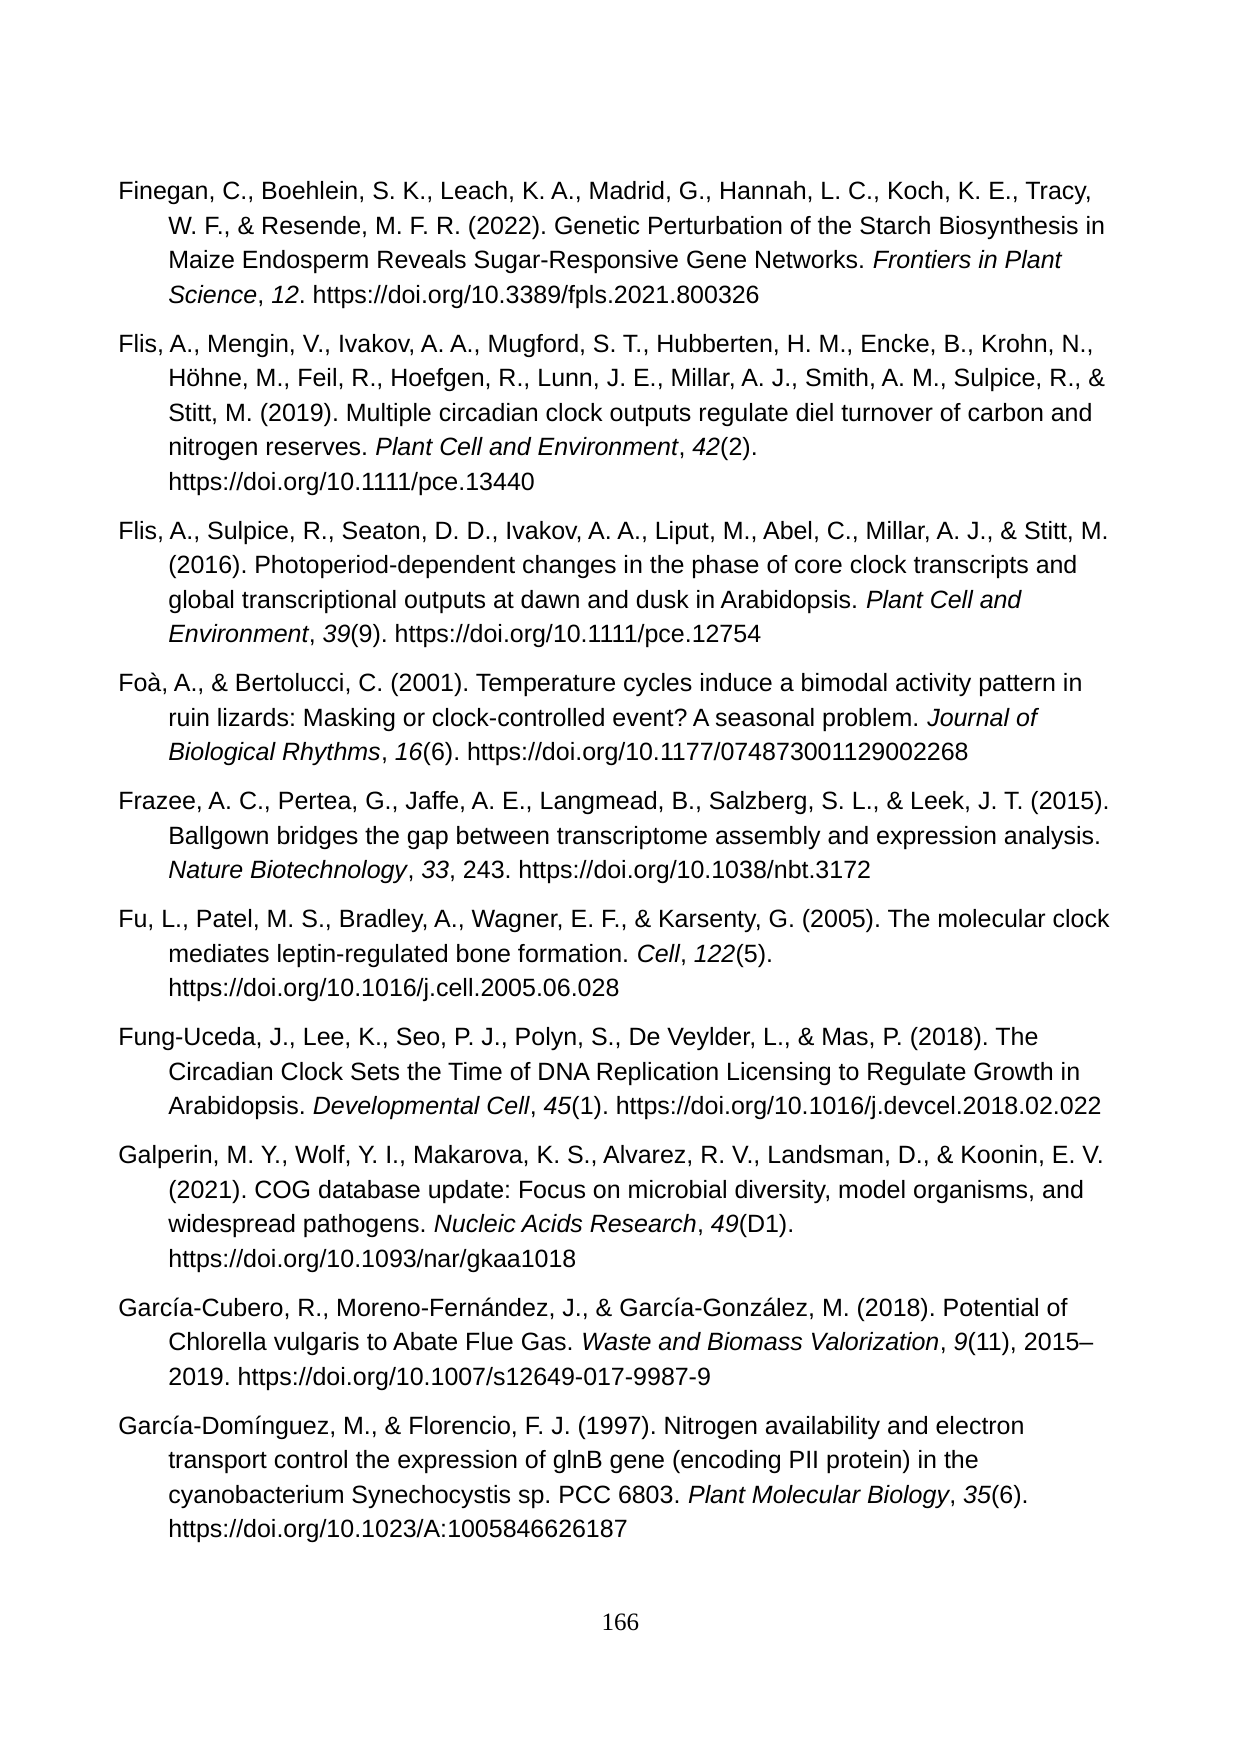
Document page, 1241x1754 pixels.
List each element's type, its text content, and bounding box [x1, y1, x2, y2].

text Flis, A., Sulpice, R., Seaton, D. D., Ivakov, A. A., Liput, M., Abel, C., Millar, A. J., & Stitt, M. (2016). Photoperiod-dependent changes in the phase of core clock transcripts and global transcriptional outputs at dawn and dusk in Arabidopsis. Plant Cell and Environment, 39(9). https://doi.org/10.1111/pce.12754 [118, 516, 1122, 648]
text Finegan, C., Boehlein, S. K., Leach, K. A., Madrid, G., Hannah, L. C., Koch, K. E., Tracy, W. F., & Resende, M. F. R. (2022). Genetic Perturbation of the Starch Biosynthesis in Maize Endosperm Reveals Sugar-Responsive Gene Networks. Frontiers in Plant Science, 12. https://doi.org/10.3389/fpls.2021.800326 [118, 176, 1122, 308]
text Fung-Uceda, J., Lee, K., Seo, P. J., Polyn, S., De Veylder, L., & Mas, P. (2018). The Circadian Clock Sets the Time of DNA Replication Licensing to Regulate Growth in Arabidopsis. Developmental Cell, 45(1). https://doi.org/10.1016/j.devcel.2018.02.022 [118, 1022, 1122, 1120]
text Flis, A., Mengin, V., Ivakov, A. A., Mugford, S. T., Hubberten, H. M., Encke, B., Krohn, N., Höhne, M., Feil, R., Hoefgen, R., Lunn, J. E., Millar, A. J., Smith, A. M., Sulpice, R., & Stitt, M. (2019). Multiple circadian clock outputs regulate diel turnover of carbon and nitrogen reserves. Plant Cell and Environment, 42(2). https://doi.org/10.1111/pce.13440 [118, 329, 1122, 496]
text Fu, L., Patel, M. S., Bradley, A., Wagner, E. F., & Karsenty, G. (2005). The molecular clock mediates leptin-regulated bone formation. Cell, 122(5). https://doi.org/10.1016/j.cell.2005.06.028 [118, 904, 1122, 1002]
text García-Cubero, R., Moreno-Fernández, J., & García-González, M. (2018). Potential of Chlorella vulgaris to Abate Flue Gas. Waste and Biomass Valorization, 9(11), 2015–2019. https://doi.org/10.1007/s12649-017-9987-9 [118, 1293, 1122, 1391]
text García-Domínguez, M., & Florencio, F. J. (1997). Nitrogen availability and electron transport control the expression of glnB gene (encoding PII protein) in the cyanobacterium Synechocystis sp. PCC 6803. Plant Molecular Biology, 35(6). https://doi.org/10.1023/A:1005846626187 [118, 1411, 1122, 1543]
text Galperin, M. Y., Wolf, Y. I., Makarova, K. S., Alvarez, R. V., Landsman, D., & Koonin, E. V. (2021). COG database update: Focus on microbial diversity, model organisms, and widespread pathogens. Nucleic Acids Research, 49(D1). https://doi.org/10.1093/nar/gkaa1018 [118, 1140, 1122, 1273]
text Frazee, A. C., Pertea, G., Jaffe, A. E., Langmead, B., Salzberg, S. L., & Leek, J. T. (2015). Ballgown bridges the gap between transcriptome assembly and expression analysis. Nature Biotechnology, 33, 243. https://doi.org/10.1038/nbt.3172 [118, 786, 1122, 884]
text Foà, A., & Bertolucci, C. (2001). Temperature cycles induce a bimodal activity pattern in ruin lizards: Masking or clock-controlled event? A seasonal problem. Journal of Biological Rhythms, 16(6). https://doi.org/10.1177/074873001129002268 [118, 668, 1122, 766]
